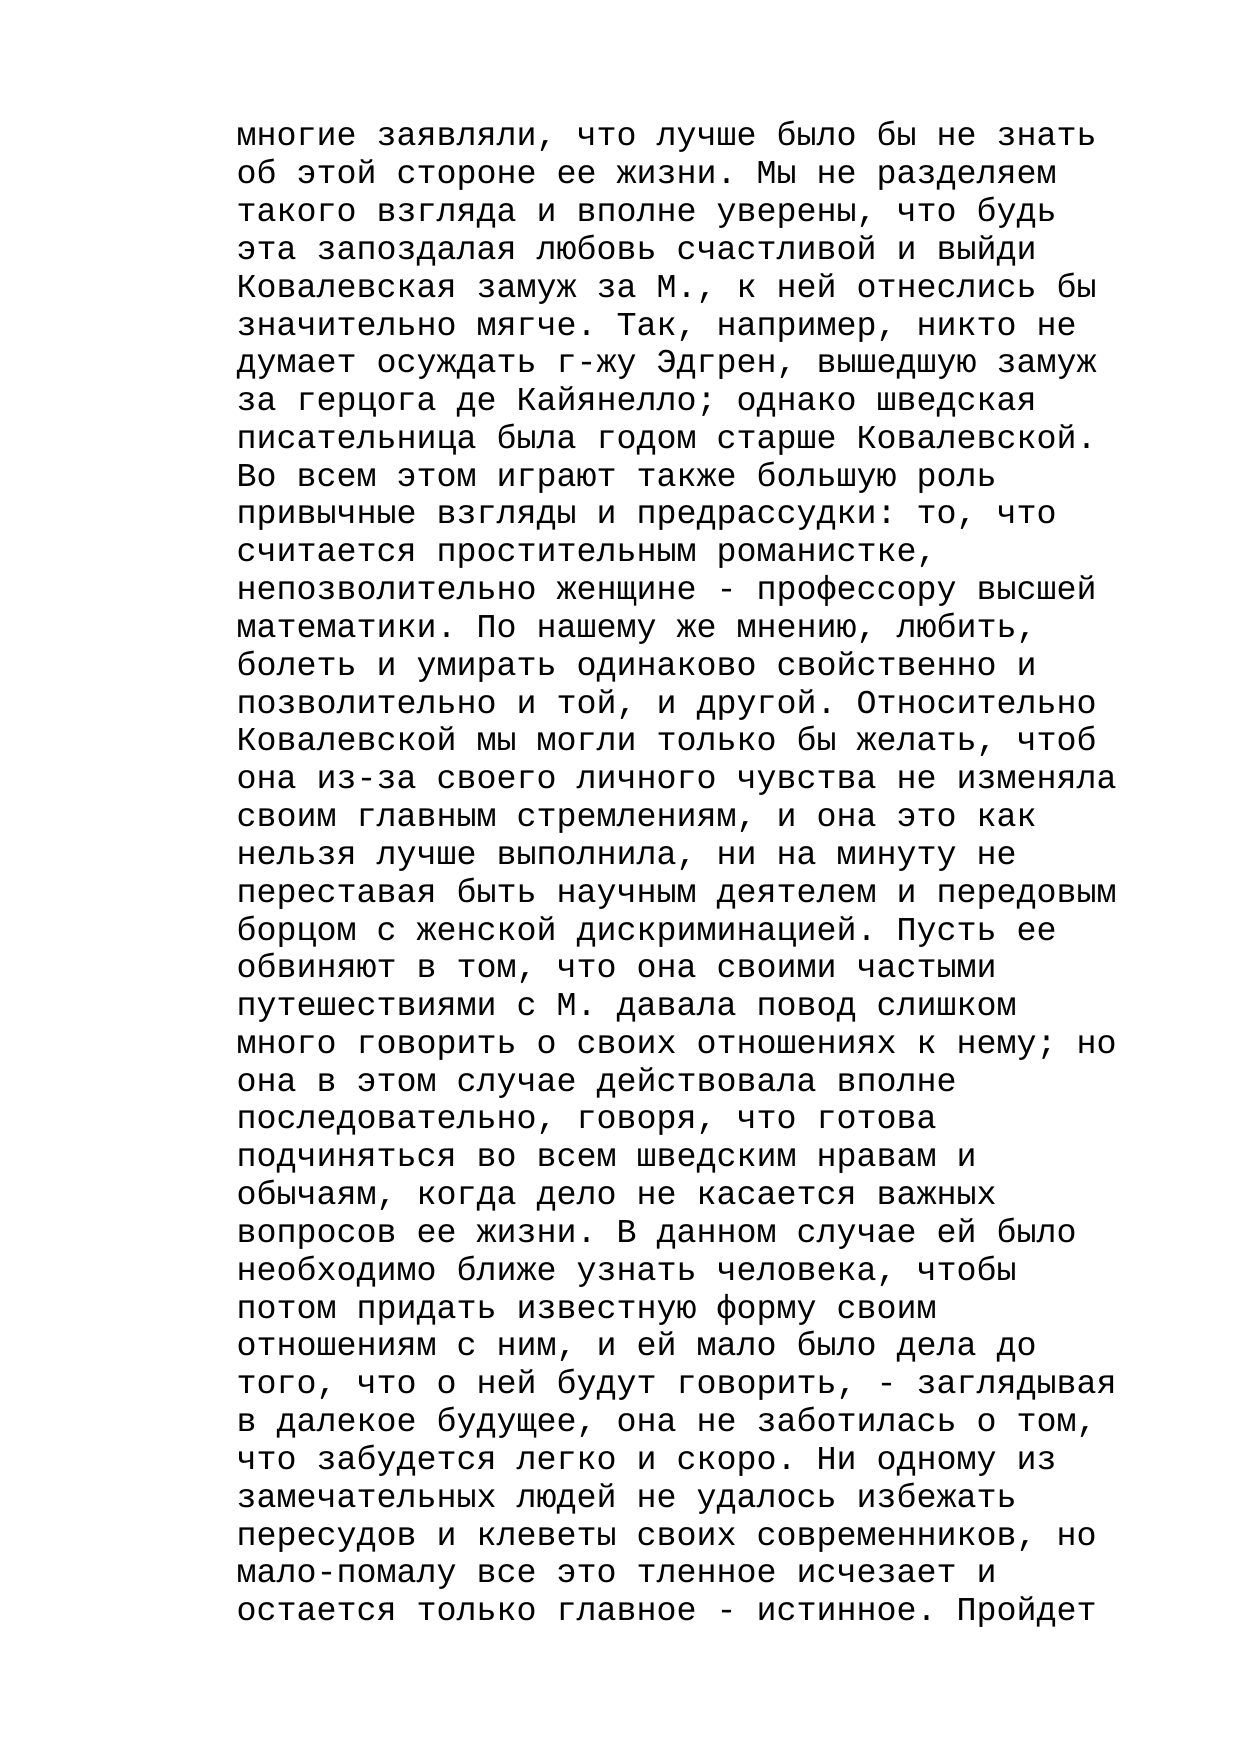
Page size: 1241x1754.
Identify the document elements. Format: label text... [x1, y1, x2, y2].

text многие заявляли, что лучше было бы не знать об этой стороне ее жизни. Мы не разделяем такого взгляда и вполне уверены, что будь эта запоздалая любовь счастливой и выйди Ковалевская замуж за М., к ней отнеслись бы значительно мягче. Так, например, никто не думает осуждать г-жу Эдгрен, вышедшую замуж за герцога де Кайянелло; однако шведская писательница была годом старше Ковалевской. Во всем этом играют также большую роль привычные взгляды и предрассудки: то, что считается простительным романистке, непозволительно женщине - профессору высшей математики. По нашему же мнению, любить, болеть и умирать одинаково свойственно и позволительно и той, и другой. Относительно Ковалевской мы могли только бы желать, чтоб она из-за своего личного чувства не изменяла своим главным стремлениям, и она это как нельзя лучше выполнила, ни на минуту не переставая быть научным деятелем и передовым борцом с женской дискриминацией. Пусть ее обвиняют в том, что она своими частыми путешествиями с М. давала повод слишком много говорить о своих отношениях к нему; но она в этом случае действовала вполне последовательно, говоря, что готова подчиняться во всем шведским нравам и обычаям, когда дело не касается важных вопросов ее жизни. В данном случае ей было необходимо ближе узнать человека, чтобы потом придать известную форму своим отношениям с ним, и ей мало было дела до того, что о ней будут говорить, - заглядывая в далекое будущее, она не заботилась о том, что забудется легко и скоро. Ни одному из замечательных людей не удалось избежать пересудов и клеветы своих современников, но мало-помалу все это тленное исчезает и остается только главное - истинное. Пройдет [236, 118, 1122, 1631]
